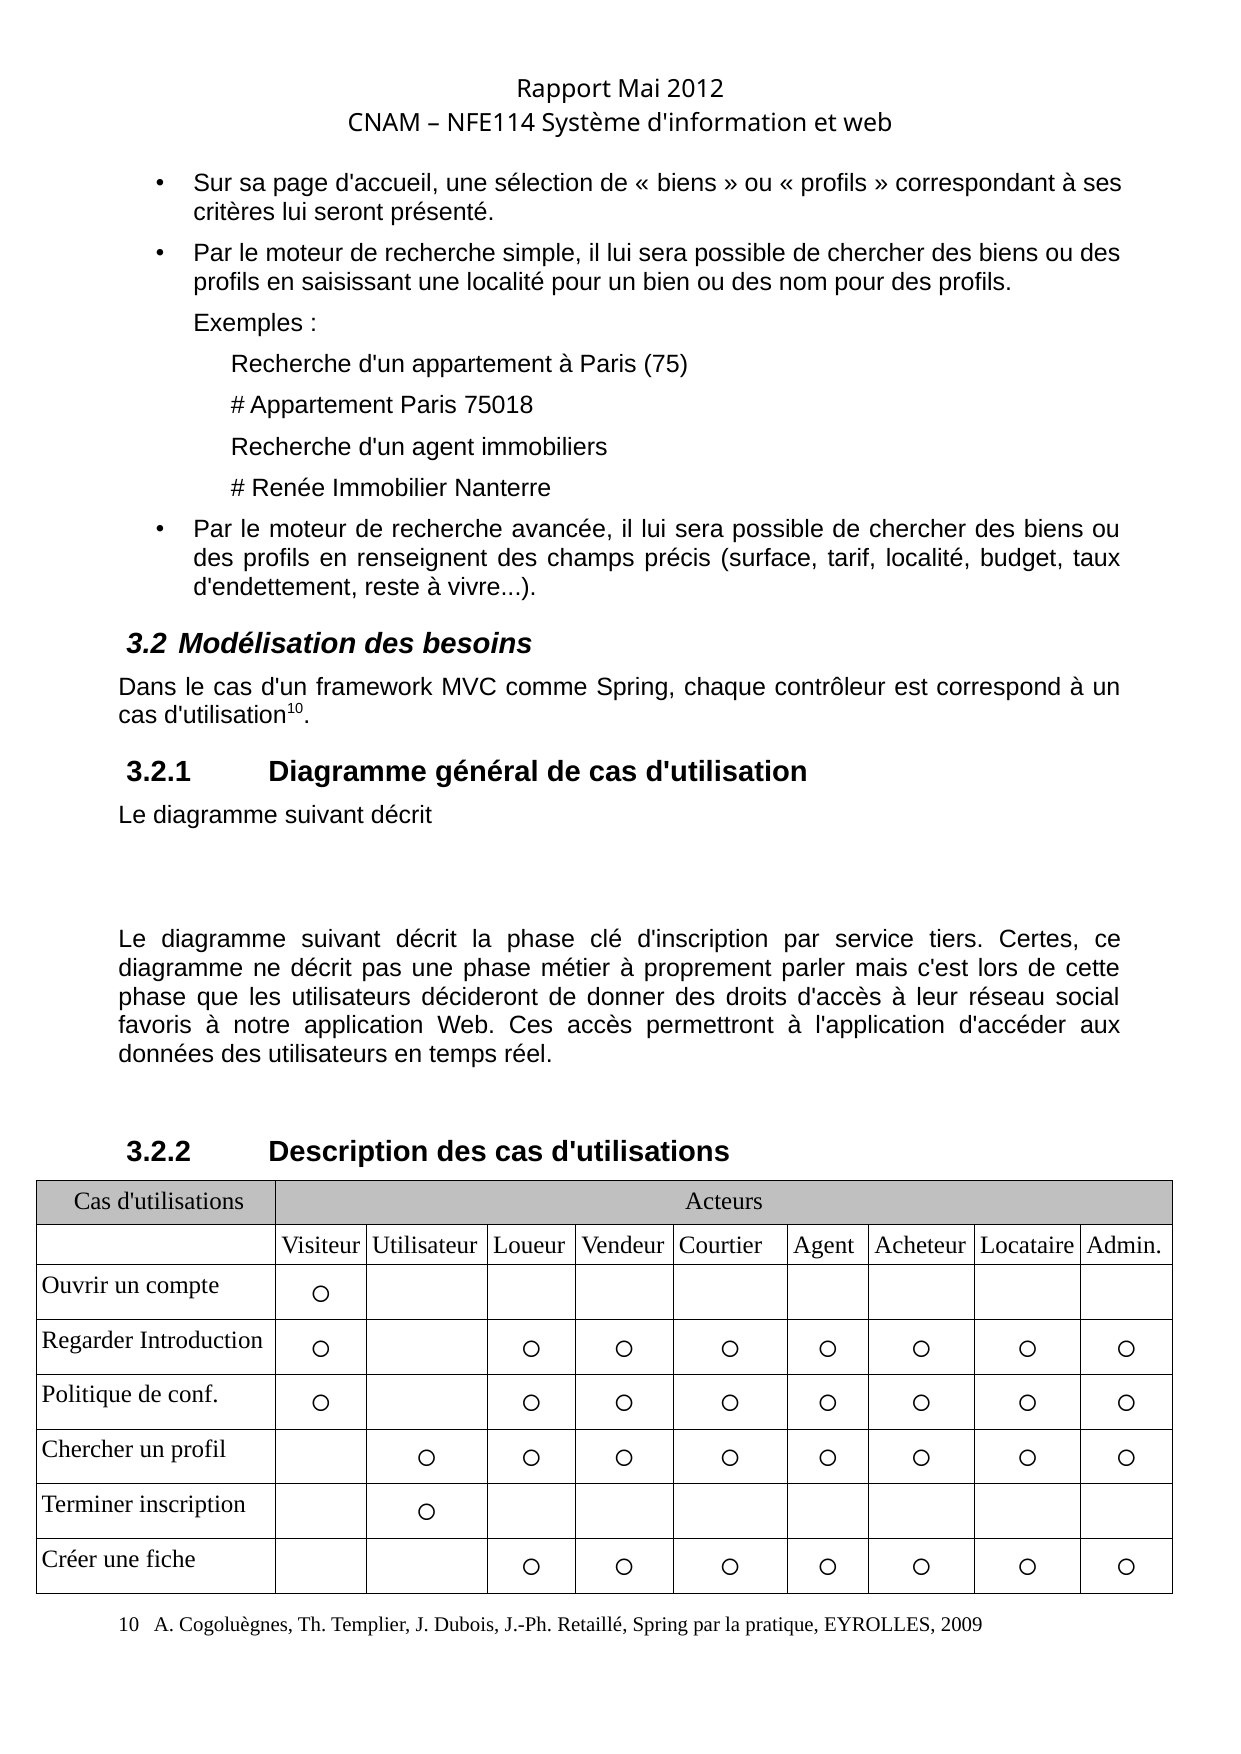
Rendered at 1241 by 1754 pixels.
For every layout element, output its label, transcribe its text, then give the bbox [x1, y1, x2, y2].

table_cell [1081, 1265, 1172, 1319]
table_cell Chercher un profil [37, 1430, 275, 1483]
table_cell ○ [975, 1375, 1080, 1428]
table_cell ○ [276, 1375, 366, 1428]
table_cell [576, 1265, 673, 1319]
table_cell ○ [1081, 1320, 1172, 1374]
table_cell ○ [488, 1430, 575, 1483]
table_cell [367, 1539, 487, 1592]
table_cell Courtier [674, 1225, 787, 1264]
table_cell ○ [674, 1539, 787, 1592]
list # Appartement Paris 75018 [193, 391, 1122, 419]
table_cell ○ [576, 1320, 673, 1374]
table_cell [367, 1265, 487, 1319]
table_cell Loueur [488, 1225, 575, 1264]
table_cell Acheteur [869, 1225, 974, 1264]
table_cell [576, 1484, 673, 1538]
table_cell ○ [367, 1484, 487, 1538]
table_cell [975, 1484, 1080, 1538]
list Par le moteur de recherche simple, il lui sera possible de chercher des biens ou des profils en saisissant une localité pour un bien ou des nom pour des profils. [156, 238, 1122, 296]
table_cell [869, 1265, 974, 1319]
table_cell ○ [276, 1265, 366, 1319]
table_cell Vendeur [576, 1225, 673, 1264]
text Le diagramme suivant décrit [118, 800, 1122, 829]
table_cell ○ [975, 1430, 1080, 1483]
table_cell ○ [576, 1430, 673, 1483]
table_cell ○ [488, 1539, 575, 1592]
table_cell ○ [975, 1320, 1080, 1374]
table_cell [276, 1430, 366, 1483]
table_cell ○ [788, 1320, 868, 1374]
table_cell ○ [1081, 1375, 1172, 1428]
table_cell [1081, 1484, 1172, 1538]
text Dans le cas d'un framework MVC comme Spring, chaque contrôleur est correspond à un cas d'utilisation. [118, 672, 1122, 729]
table_cell [975, 1265, 1080, 1319]
table_cell [276, 1484, 366, 1538]
table_cell [488, 1265, 575, 1319]
table_cell [674, 1484, 787, 1538]
table_cell ○ [869, 1430, 974, 1483]
table_cell Terminer inscription [37, 1484, 275, 1538]
table_cell ○ [488, 1375, 575, 1428]
table_cell ○ [788, 1430, 868, 1483]
table_header Acteurs [276, 1181, 1172, 1224]
table_cell Utilisateur [367, 1225, 487, 1264]
list # Renée Immobilier Nanterre [193, 473, 1122, 502]
table_cell ○ [367, 1430, 487, 1483]
table_cell ○ [674, 1320, 787, 1374]
list Recherche d'un appartement à Paris (75) [193, 349, 1122, 378]
table_cell [367, 1320, 487, 1374]
table_cell [869, 1484, 974, 1538]
table_cell [488, 1484, 575, 1538]
table_cell [276, 1539, 366, 1592]
table_cell ○ [869, 1539, 974, 1592]
text A. Cogoluègnes, Th. Templier, J. Dubois, J.-Ph. Retaillé, Spring par la pratique, EYROLLES, 2009 [118, 1612, 1122, 1636]
list Exemples : [156, 308, 1122, 337]
table_cell ○ [576, 1375, 673, 1428]
table_cell ○ [1081, 1539, 1172, 1592]
table_cell ○ [576, 1539, 673, 1592]
list Sur sa page d'accueil, une sélection de « biens » ou « profils » correspondant à ses critères lui seront présenté. [156, 168, 1122, 225]
table_cell Regarder Introduction [37, 1320, 275, 1374]
table_header Cas d'utilisations [37, 1181, 275, 1224]
table_cell Politique de conf. [37, 1375, 275, 1428]
table_cell ○ [869, 1375, 974, 1428]
table_cell [788, 1265, 868, 1319]
table_cell Créer une fiche [37, 1539, 275, 1592]
table_cell [674, 1265, 787, 1319]
table_cell ○ [276, 1320, 366, 1374]
subtitle Description des cas d'utilisations [118, 1134, 1122, 1167]
text Le diagramme suivant décrit la phase clé d'inscription par service tiers. Certes, ce diagramme ne décrit pas une phase métier à proprement parler mais c'est lors de cette phase que les utilisateurs décideront de donner des droits d'accès à leur réseau social favoris à notre application Web. Ces accès permettront à l'application d'accéder aux données des utilisateurs en temps réel. [118, 924, 1122, 1068]
table_cell ○ [788, 1375, 868, 1428]
subtitle Modélisation des besoins [118, 626, 1122, 659]
table_cell Admin. [1081, 1225, 1172, 1264]
table_cell [37, 1225, 275, 1264]
list Recherche d'un agent immobiliers [193, 432, 1122, 461]
table_cell ○ [674, 1375, 787, 1428]
list Par le moteur de recherche avancée, il lui sera possible de chercher des biens ou des profils en renseignent des champs précis (surface, tarif, localité, budget, taux d'endettement, reste à vivre...). [156, 514, 1122, 601]
table_cell ○ [1081, 1430, 1172, 1483]
table_cell ○ [488, 1320, 575, 1374]
table_cell Ouvrir un compte [37, 1265, 275, 1319]
table_cell Agent [788, 1225, 868, 1264]
table_cell ○ [788, 1539, 868, 1592]
table_cell Visiteur [276, 1225, 366, 1264]
table_cell ○ [975, 1539, 1080, 1592]
table_cell ○ [674, 1430, 787, 1483]
table_cell [788, 1484, 868, 1538]
subtitle Diagramme général de cas d'utilisation [118, 754, 1122, 788]
table_cell ○ [869, 1320, 974, 1374]
table_cell Locataire [975, 1225, 1080, 1264]
table_cell [367, 1375, 487, 1428]
